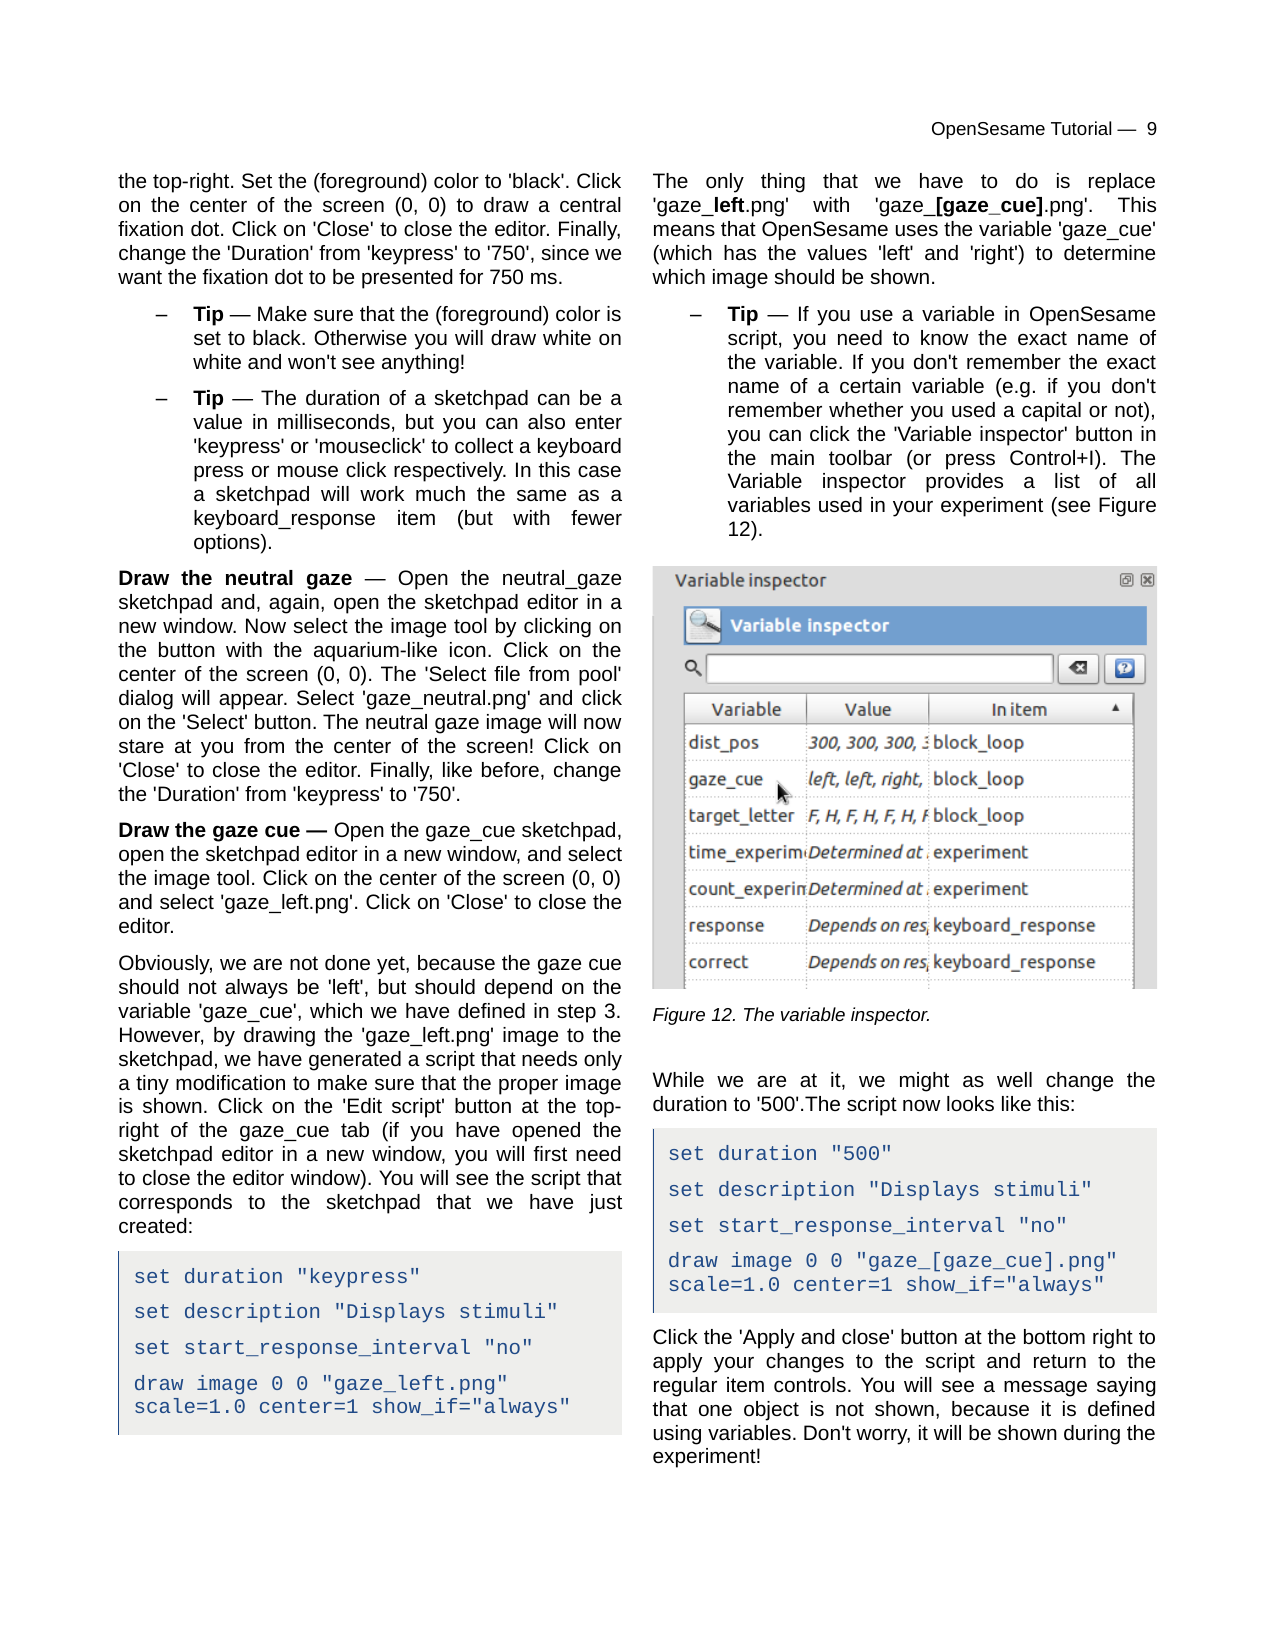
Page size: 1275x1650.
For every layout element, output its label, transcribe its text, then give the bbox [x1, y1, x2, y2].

list Tip — If you use a variable in OpenSesame script, you need to know the exact name of the variable. If you don't remember the exact name of a certain variable (e.g. if you don't remember whether you used a capital or not), you can click the 'Variable inspector' button in the main toolbar (or press Control+I). The Variable inspector provides a list of all variables used in your experiment (see Figure 12). [690, 301, 1157, 541]
text set duration "500" [652, 1128, 1157, 1164]
text Draw the gaze cue — Open the gaze_cue sketchpad, open the sketchpad editor in a new window, and select the image tool. Click on the center of the screen (0, 0) and select 'gaze_left.png'. Click on 'Close' to close the editor. [118, 818, 622, 938]
text The only thing that we have to do is replace 'gaze_left.png' with 'gaze_[gaze_cue].png'. This means that OpenSesame uses the variable 'gaze_cue' (which has the values 'left' and 'right') to determine which image should be shown. [652, 169, 1157, 289]
text While we are at it, we might as well change the duration to '500'.The script now looks like this: [652, 1068, 1157, 1116]
text the top-right. Set the (foreground) color to 'black'. Click on the center of the screen (0, 0) to draw a central fixation dot. Click on 'Close' to close the editor. Finally, change the 'Duration' from 'keypress' to '750', since we want the fixation dot to be presented for 750 ms. [118, 169, 622, 289]
text draw image 0 0 "gaze_left.png" scale=1.0 center=1 show_if="always" [119, 1357, 622, 1435]
text Draw the neutral gaze — Open the neutral_gaze sketchpad and, again, open the sketchpad editor in a new window. Now select the image tool by clicking on the button with the aquarium-like icon. Click on the center of the screen (0, 0). The 'Select file from pool' dialog will appear. Select 'gaze_neutral.png' and click on the 'Select' button. The neutral gaze image will now stare at you from the center of the screen! Click on 'Close' to close the editor. Finally, like before, change the 'Duration' from 'keypress' to '750'. [118, 566, 622, 806]
list Tip — The duration of a sketchpad can be a value in milliseconds, but you can also enter 'keypress' or 'mouseclick' to collect a keyboard press or mouse click respectively. In this case a sketchpad will work much the same as a keyboard_response item (but with fewer options). [156, 386, 622, 554]
text draw image 0 0 "gaze_[gaze_cue].png" scale=1.0 center=1 show_if="always" [654, 1235, 1157, 1313]
text set start_response_interval "no" [119, 1322, 622, 1357]
text set duration "keypress" [119, 1251, 622, 1286]
text Figure 12. The variable inspector. [652, 989, 1157, 1026]
text Obviously, we are not done yet, because the gaze cue should not always be 'left', but should depend on the variable 'gaze_cue', which we have defined in step 3. However, by drawing the 'gaze_left.png' image to the sketchpad, we have generated a script that needs only a tiny modification to make sure that the proper image is shown. Click on the 'Edit script' button at the top-right of the gaze_cue tab (if you have opened the sketchpad editor in a new window, you will first need to close the editor window). You will see the script that corresponds to the sketchpad that we have just created: [118, 951, 622, 1238]
text set start_response_interval "no" [654, 1200, 1157, 1235]
picture [652, 566, 1158, 989]
text set description "Displays stimuli" [119, 1286, 622, 1322]
text set description "Displays stimuli" [654, 1164, 1157, 1200]
list Tip — Make sure that the (foreground) color is set to black. Otherwise you will draw white on white and won't see anything! [156, 301, 622, 373]
text Click the 'Apply and close' button at the bottom right to apply your changes to the script and return to the regular item controls. You will see a message saying that one object is not shown, because it is defined using variables. Don't worry, it will be shown during the experiment! [652, 1324, 1157, 1468]
